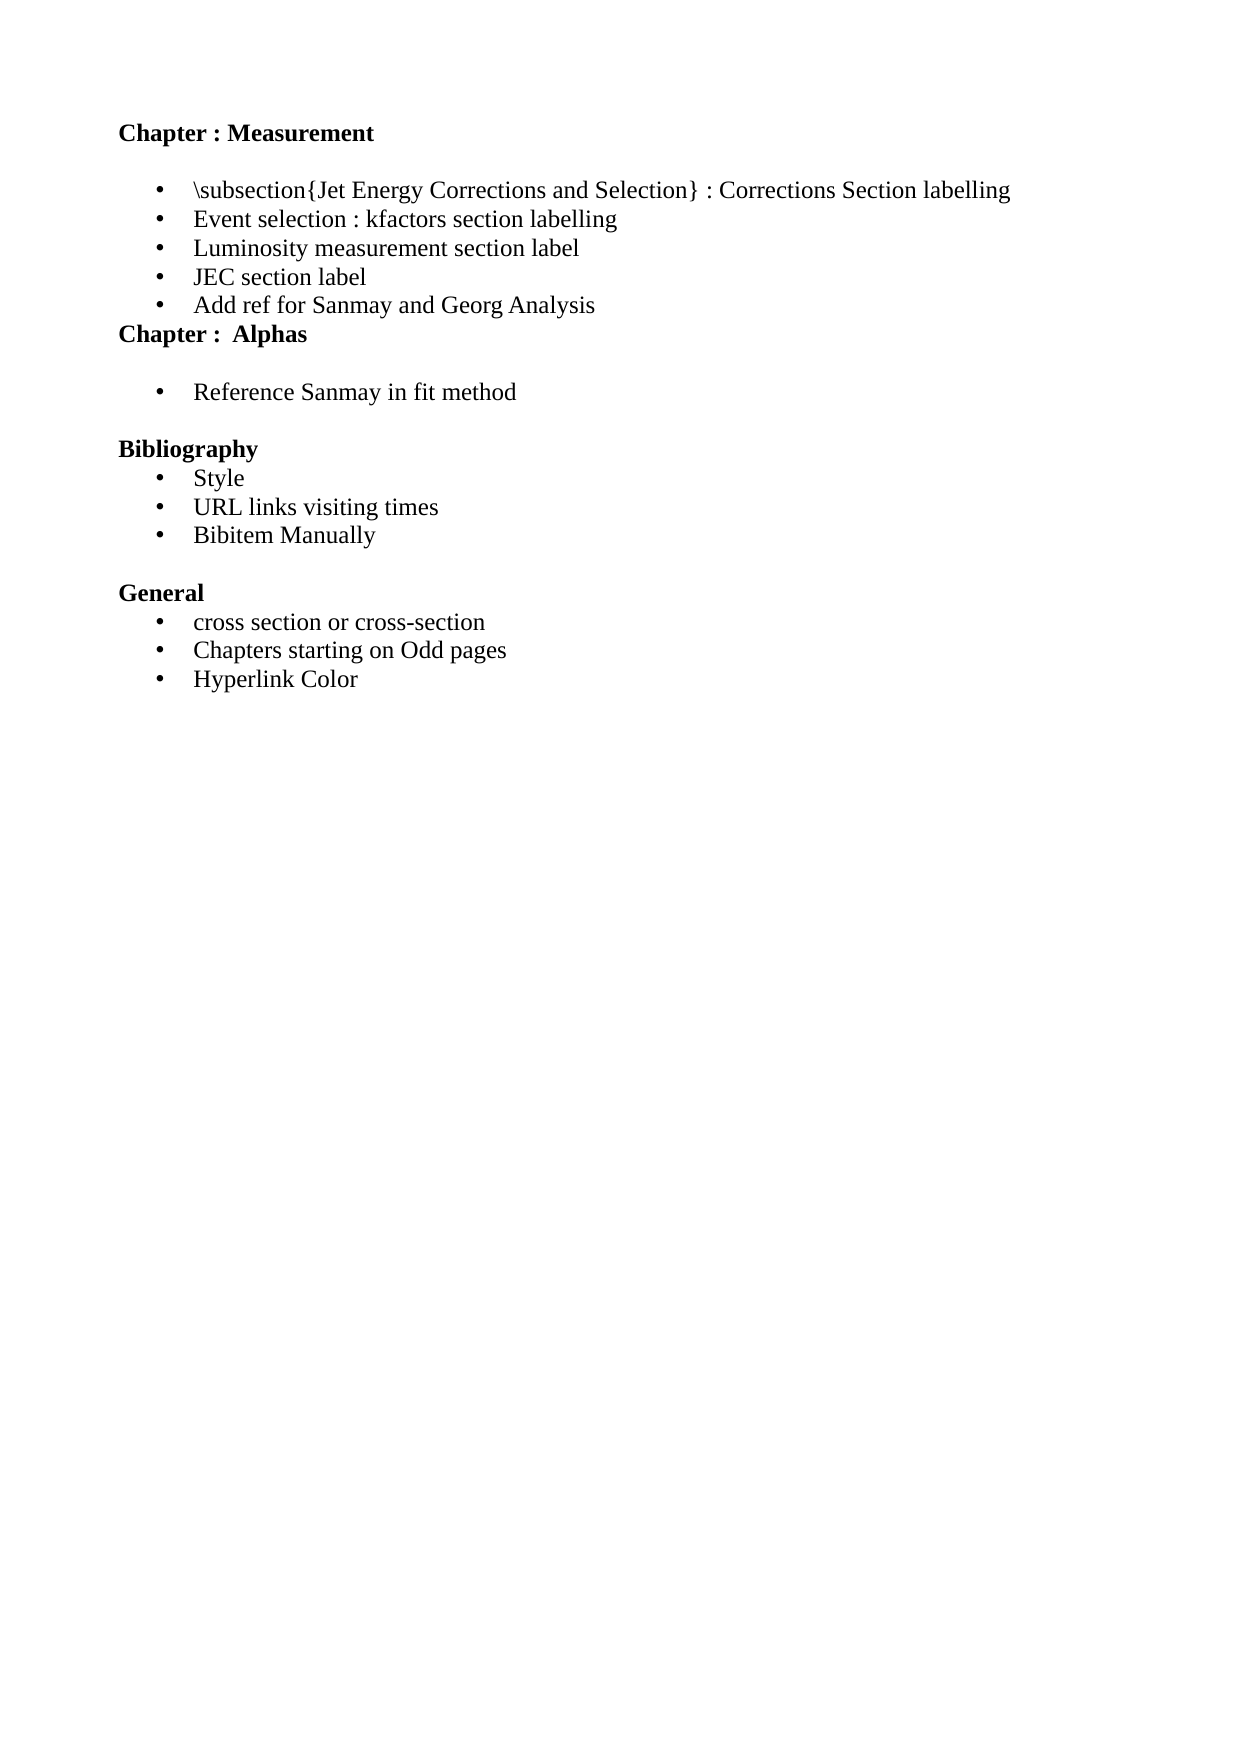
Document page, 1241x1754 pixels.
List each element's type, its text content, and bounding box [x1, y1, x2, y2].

text Chapter : Alphas [118, 319, 1122, 348]
list URL links visiting times [156, 492, 1122, 521]
list Event selection : kfactors section labelling [156, 204, 1122, 233]
text Chapter : Measurement [118, 118, 1122, 147]
text General [118, 578, 1122, 607]
list Luminosity measurement section label [156, 233, 1122, 262]
list Hyperlink Color [156, 664, 1122, 693]
text Bibliography [118, 434, 1122, 463]
list Bibitem Manually [156, 521, 1122, 549]
list Chapters starting on Odd pages [156, 636, 1122, 664]
list Style [156, 463, 1122, 492]
list Reference Sanmay in fit method [156, 377, 1122, 406]
list \subsection{Jet Energy Corrections and Selection} : Corrections Section labelling [156, 176, 1122, 204]
list JEC section label [156, 262, 1122, 291]
list cross section or cross-section [156, 607, 1122, 636]
list Add ref for Sanmay and Georg Analysis [156, 291, 1122, 319]
